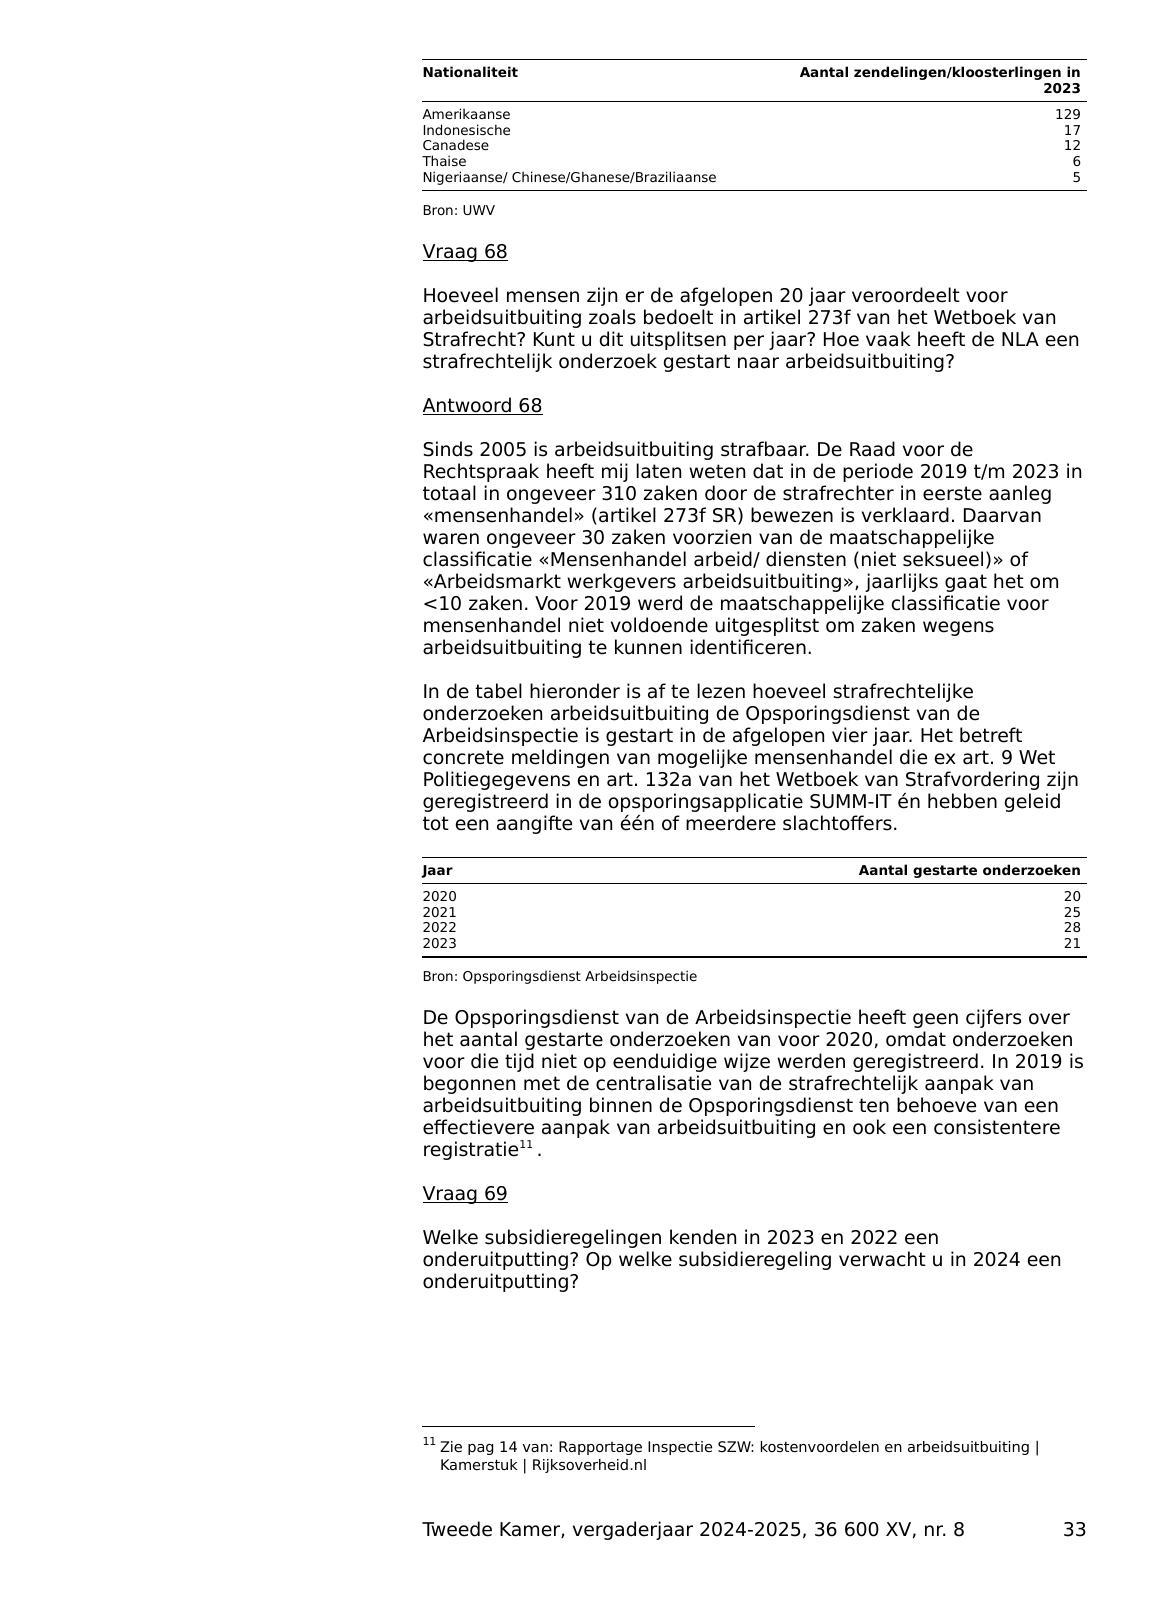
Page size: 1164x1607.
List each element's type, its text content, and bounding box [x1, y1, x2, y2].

table_cell 20 [754, 884, 1087, 904]
table_cell 5 [754, 170, 1087, 190]
table_cell 2022 [422, 920, 754, 936]
table_cell Nigeriaanse/ Chinese/Ghanese/Braziliaanse [422, 170, 754, 190]
text Welke subsidieregelingen kenden in 2023 en 2022 een onderuitputting? Op welke subsidieregeling verwacht u in 2024 een onderuitputting? [422, 1227, 1087, 1293]
table_cell 2023 [422, 936, 754, 956]
table_cell 2020 [422, 884, 754, 904]
table_header Nationaliteit [422, 60, 754, 101]
table_cell 28 [754, 920, 1087, 936]
table_cell Bron: Opsporingsdienst Arbeidsinspectie [422, 958, 1087, 985]
table_cell 129 [754, 102, 1087, 122]
text Hoeveel mensen zijn er de afgelopen 20 jaar veroordeelt voor arbeidsuitbuiting zoals bedoelt in artikel 273f van het Wetboek van Strafrecht? Kunt u dit uitsplitsen per jaar? Hoe vaak heeft de NLA een strafrechtelijk onderzoek gestart naar arbeidsuitbuiting? [422, 285, 1087, 373]
text In de tabel hieronder is af te lezen hoeveel strafrechtelijke onderzoeken arbeidsuitbuiting de Opsporingsdienst van de Arbeidsinspectie is gestart in de afgelopen vier jaar. Het betreft concrete meldingen van mogelijke mensenhandel die ex art. 9 Wet Politiegegevens en art. 132a van het Wetboek van Strafvordering zijn geregistreerd in de opsporingsapplicatie SUMM-IT én hebben geleid tot een aangifte van één of meerdere slachtoffers. [422, 681, 1087, 835]
table_cell 25 [754, 905, 1087, 920]
table_cell 12 [754, 138, 1087, 154]
text Sinds 2005 is arbeidsuitbuiting strafbaar. De Raad voor de Rechtspraak heeft mij laten weten dat in de periode 2019 t/m 2023 in totaal in ongeveer 310 zaken door de strafrechter in eerste aanleg «mensenhandel» (artikel 273f SR) bewezen is verklaard. Daarvan waren ongeveer 30 zaken voorzien van de maatschappelijke classificatie «Mensenhandel arbeid/ diensten (niet seksueel)» of «Arbeidsmarkt werkgevers arbeidsuitbuiting», jaarlijks gaat het om <10 zaken. Voor 2019 werd de maatschappelijke classificatie voor mensenhandel niet voldoende uitgesplitst om zaken wegens arbeidsuitbuiting te kunnen identificeren. [422, 439, 1087, 659]
table_cell Amerikaanse [422, 102, 754, 122]
table_cell 21 [754, 936, 1087, 956]
subtitle Vraag 68 [422, 241, 1087, 263]
table_cell Canadese [422, 138, 754, 154]
table_cell 17 [754, 123, 1087, 138]
table_header Aantal gestarte onderzoeken [754, 858, 1087, 883]
table_cell 2021 [422, 905, 754, 920]
subtitle Vraag 69 [422, 1183, 1087, 1205]
table_cell 6 [754, 154, 1087, 169]
text Zie pag 14 van: Rapportage Inspectie SZW: kostenvoordelen en arbeidsuitbuiting | Kamerstuk | Rijksoverheid.nl [422, 1435, 1087, 1474]
table_header Aantal zendelingen/kloosterlingen in 2023 [754, 60, 1087, 101]
table_cell Bron: UWV [422, 191, 1087, 218]
text De Opsporingsdienst van de Arbeidsinspectie heeft geen cijfers over het aantal gestarte onderzoeken van voor 2020, omdat onderzoeken voor die tijd niet op eenduidige wijze werden geregistreerd. In 2019 is begonnen met de centralisatie van de strafrechtelijk aanpak van arbeidsuitbuiting binnen de Opsporingsdienst ten behoeve van een effectievere aanpak van arbeidsuitbuiting en ook een consistentere registratie. [422, 1007, 1087, 1161]
table_header Jaar [422, 858, 754, 883]
table_cell Thaise [422, 154, 754, 169]
table_cell Indonesische [422, 123, 754, 138]
subtitle Antwoord 68 [422, 395, 1087, 417]
